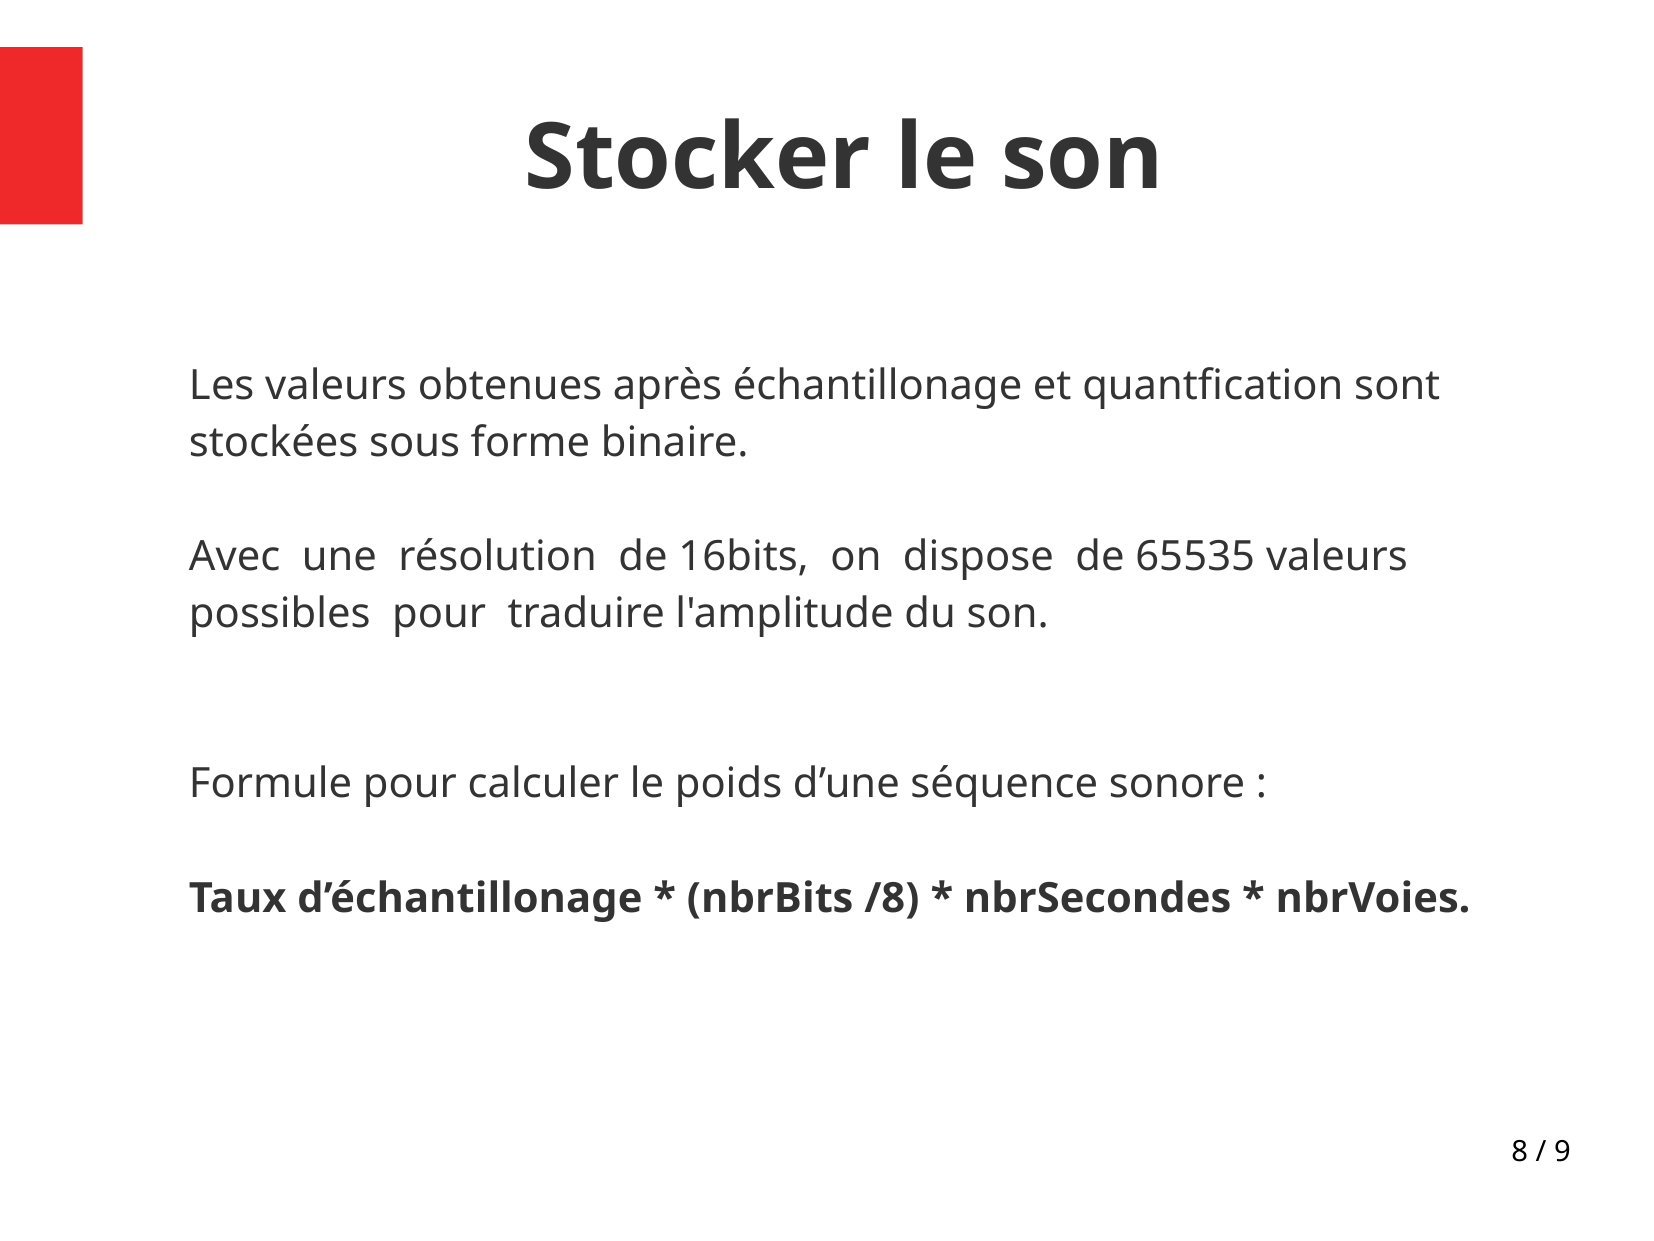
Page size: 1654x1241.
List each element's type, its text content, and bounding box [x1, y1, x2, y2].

title Stocker le son [118, 49, 1571, 257]
list Les valeurs obtenues après échantillonage et quantfication sont stockées sous forme binaire. Avec une résolution de 16bits, on dispose de 65535 valeurs possibles pour traduire l'amplitude du son. Formule pour calculer le poids d’une séquence sonore : Taux d’échantillonage * (nbrBits /8) * nbrSecondes * nbrVoies. [118, 354, 1536, 1074]
